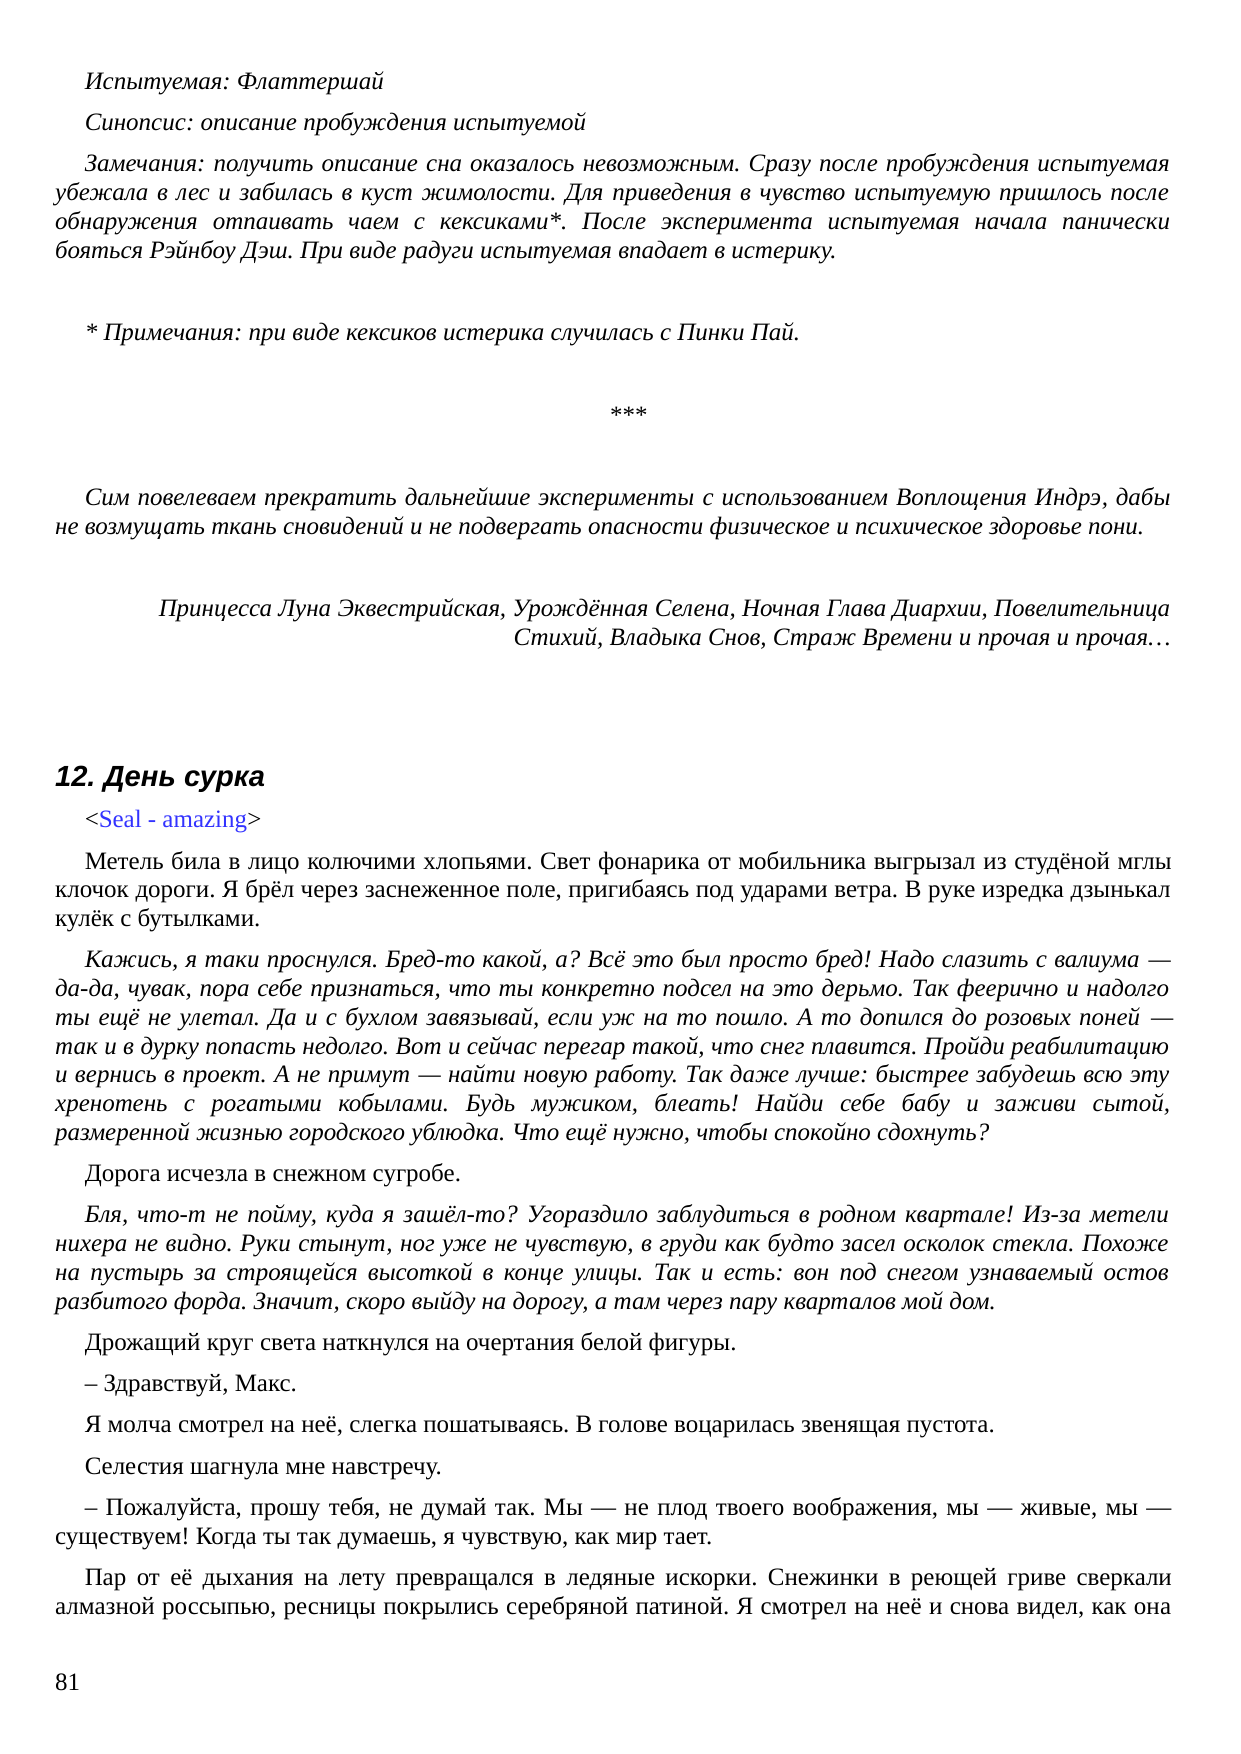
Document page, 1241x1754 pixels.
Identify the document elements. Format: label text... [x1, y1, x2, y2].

text Я молча смотрел на неё, слегка пошатываясь. В голове воцарилась звенящая пустота. [55, 1409, 1173, 1438]
text – Пожалуйста, прошу тебя, не думай так. Мы — не плод твоего воображения, мы — живые, мы — существуем! Когда ты так думаешь, я чувствую, как мир тает. [55, 1492, 1173, 1549]
text <Seal - amazing> [55, 804, 1173, 833]
text Дорога исчезла в снежном сугробе. [55, 1158, 1173, 1187]
text *** [55, 400, 1173, 428]
text – Здравствуй, Макс. [55, 1368, 1173, 1397]
text Метель била в лицо колючими хлопьями. Свет фонарика от мобильника выгрызал из студёной мглы клочок дороги. Я брёл через заснеженное поле, пригибаясь под ударами ветра. В руке изредка дзынькал кулёк с бутылками. [55, 846, 1173, 932]
text Сим повелеваем прекратить дальнейшие эксперименты с использованием Воплощения Индрэ, дабы не возмущать ткань сновидений и не подвергать опасности физическое и психическое здоровье пони. [55, 482, 1173, 540]
text * Примечания: при виде кексиков истерика случилась с Пинки Пай. [55, 317, 1173, 346]
text Бля, что-т не пойму, куда я зашёл-то? Угораздило заблудиться в родном квартале! Из-за метели нихера не видно. Руки стынут, ног уже не чувствую, в груди как будто засел осколок стекла. Похоже на пустырь за строящейся высоткой в конце улицы. Так и есть: вон под снегом узнаваемый остов разбитого форда. Значит, скоро выйду на дорогу, а там через пару кварталов мой дом. [55, 1199, 1173, 1314]
text Селестия шагнула мне навстречу. [55, 1451, 1173, 1479]
text Пар от её дыхания на лету превращался в ледяные искорки. Снежинки в реющей гриве сверкали алмазной россыпью, ресницы покрылись серебряной патиной. Я смотрел на неё и снова видел, как она [55, 1562, 1173, 1619]
text Испытуемая: Флаттершай [55, 66, 1173, 95]
text Принцесса Луна Эквестрийская, Урождённая Селена, Ночная Глава Диархии, Повелительница Стихий, Владыка Снов, Страж Времени и прочая и прочая… [55, 593, 1173, 651]
text Синопсис: описание пробуждения испытуемой [55, 107, 1173, 136]
subtitle 12. День сурка [55, 758, 1173, 792]
text Дрожащий круг света наткнулся на очертания белой фигуры. [55, 1327, 1173, 1356]
text Замечания: получить описание сна оказалось невозможным. Сразу после пробуждения испытуемая убежала в лес и забилась в куст жимолости. Для приведения в чувство испытуемую пришлось после обнаружения отпаивать чаем с кексиками*. После эксперимента испытуемая начала панически бояться Рэйнбоу Дэш. При виде радуги испытуемая впадает в истерику. [55, 148, 1173, 263]
text Кажись, я таки проснулся. Бред-то какой, а? Всё это был просто бред! Надо слазить с валиума — да-да, чувак, пора себе признаться, что ты конкретно подсел на это дерьмо. Так феерично и надолго ты ещё не улетал. Да и с бухлом завязывай, если уж на то пошло. А то допился до розовых поней — так и в дурку попасть недолго. Вот и сейчас перегар такой, что снег плавится. Пройди реабилитацию и вернись в проект. А не примут — найти новую работу. Так даже лучше: быстрее забудешь всю эту хренотень с рогатыми кобылами. Будь мужиком, блеать! Найди себе бабу и заживи сытой, размеренной жизнью городского ублюдка. Что ещё нужно, чтобы спокойно сдохнуть? [55, 944, 1173, 1146]
